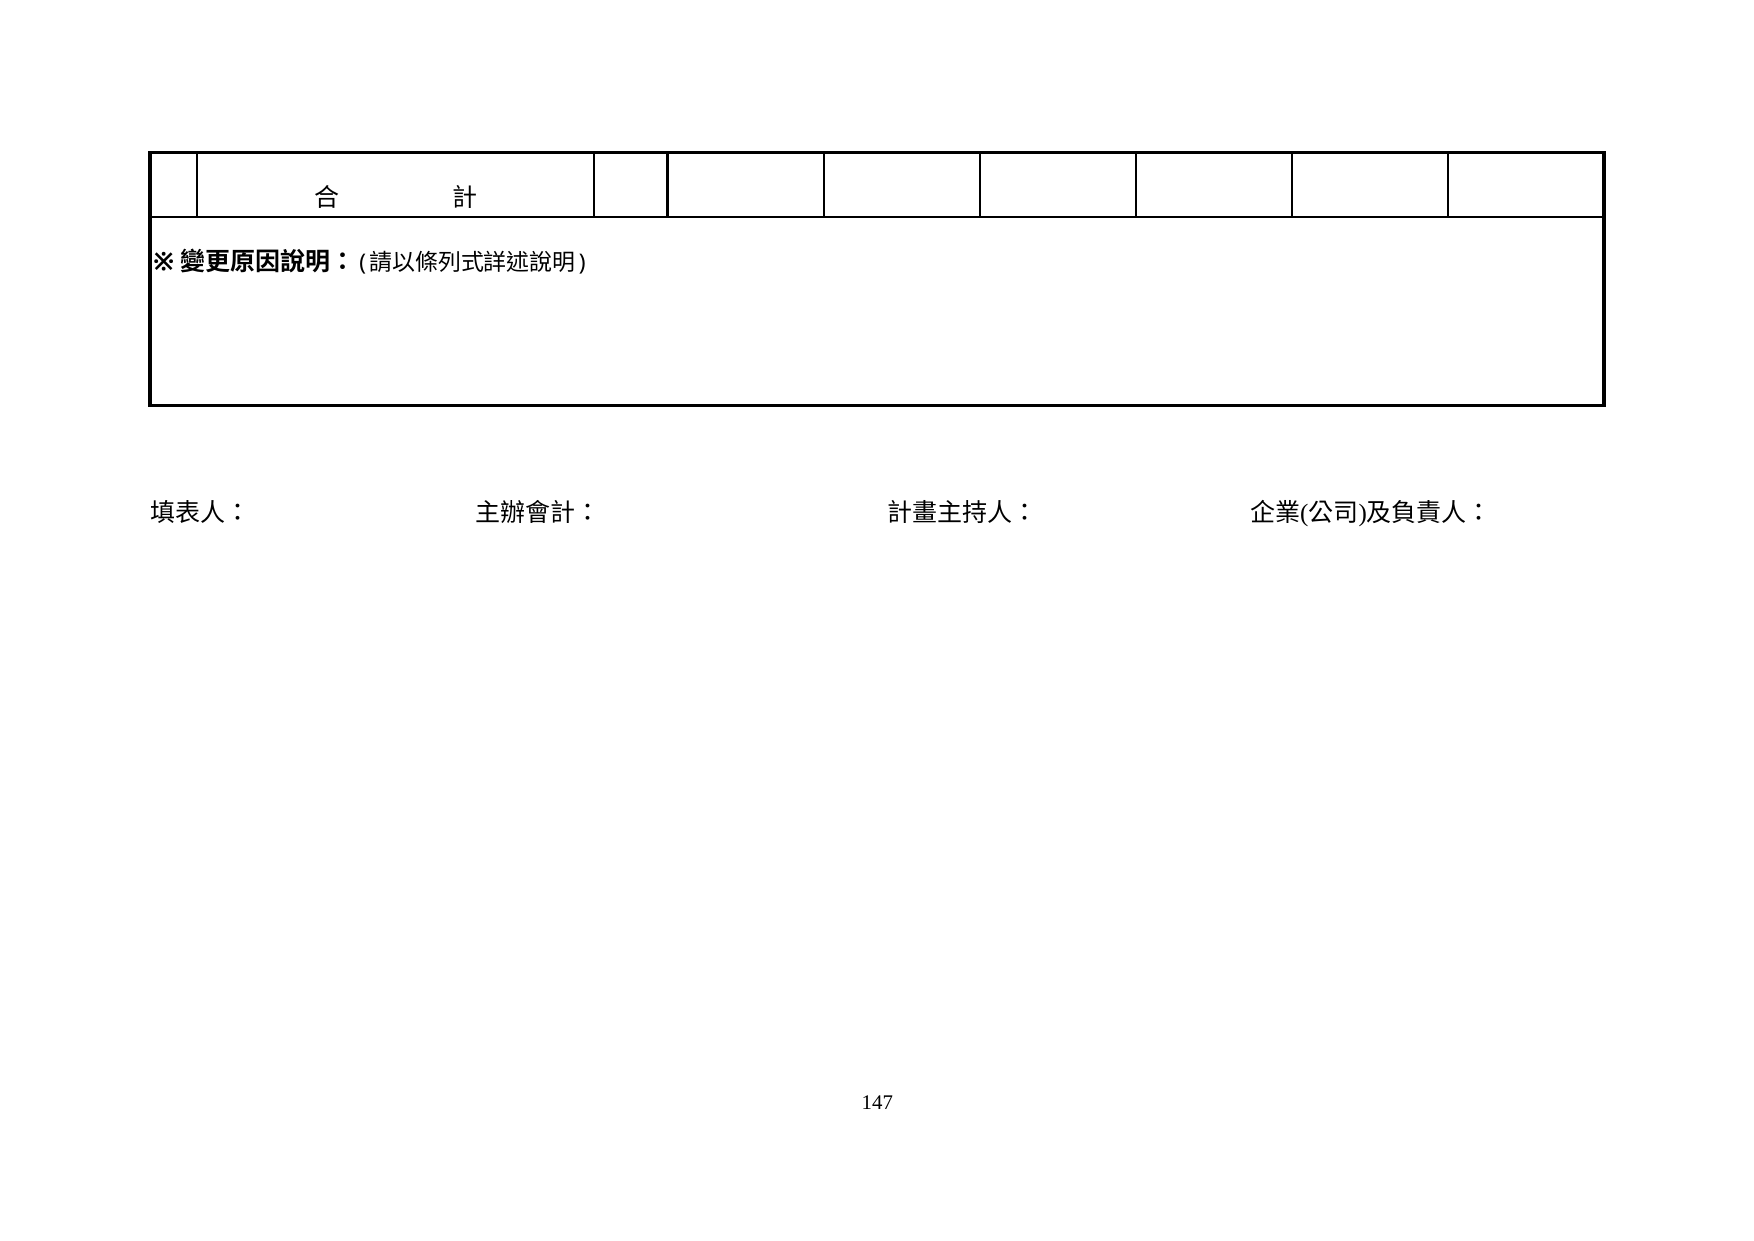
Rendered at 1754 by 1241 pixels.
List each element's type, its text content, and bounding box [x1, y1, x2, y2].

table_cell [152, 154, 196, 216]
table_cell ※ 變更原因說明：(請以條列式詳述說明) [152, 218, 1602, 403]
table_cell [981, 154, 1135, 216]
table_cell [595, 154, 666, 216]
table_cell [669, 154, 823, 216]
text 填表人： 主辦會計： 計畫主持人： 企業(公司)及負責人： [150, 469, 1604, 532]
table_cell 合 計 [198, 154, 593, 216]
table_cell [1137, 154, 1291, 216]
table_cell [1293, 154, 1447, 216]
table_cell [825, 154, 979, 216]
table_cell [1449, 154, 1602, 216]
